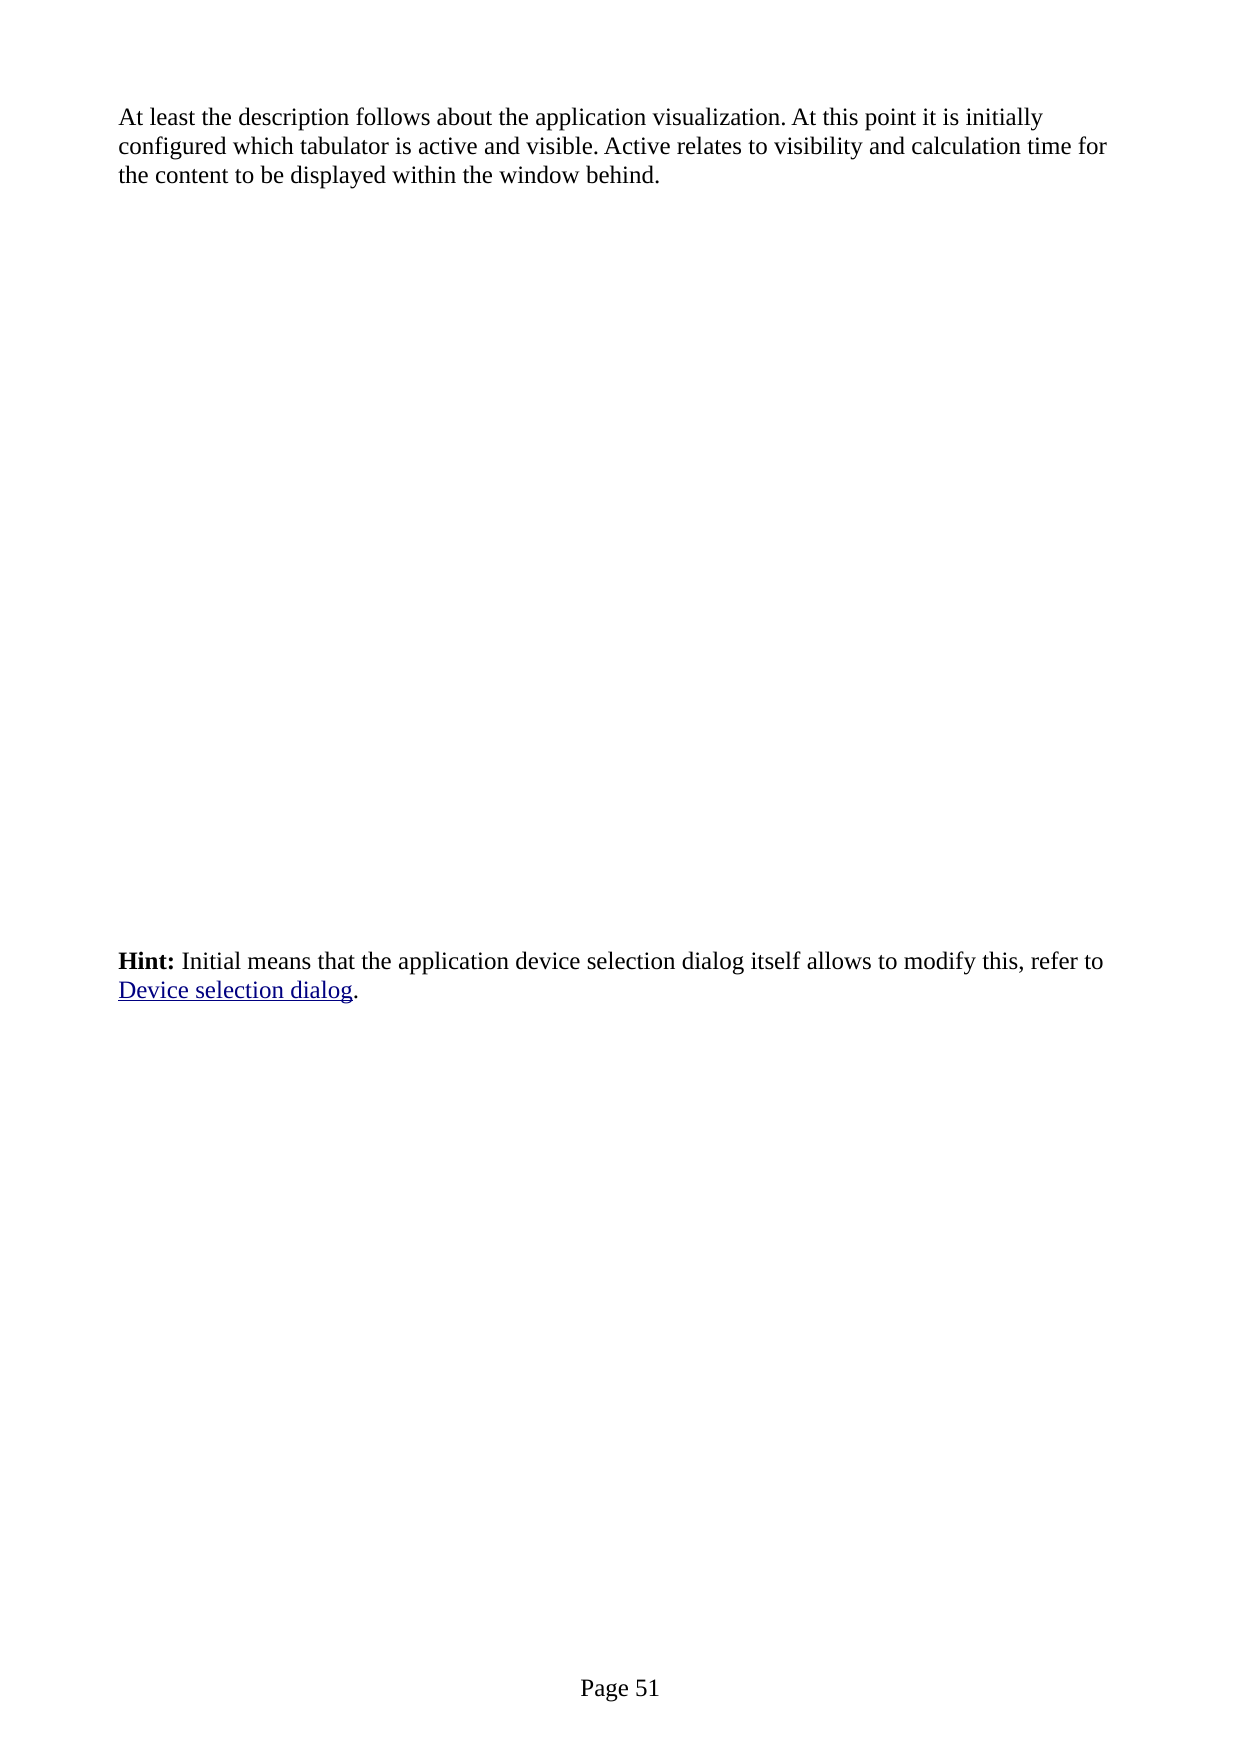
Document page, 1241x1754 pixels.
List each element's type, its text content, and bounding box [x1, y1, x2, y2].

text Hint: Initial means that the application device selection dialog itself allows to modify this, refer to Device selection dialog. [118, 201, 1122, 1004]
text At least the description follows about the application visualization. At this point it is initially configured which tabulator is active and visible. Active relates to visibility and calculation time for the content to be displayed within the window behind. [118, 102, 1122, 188]
